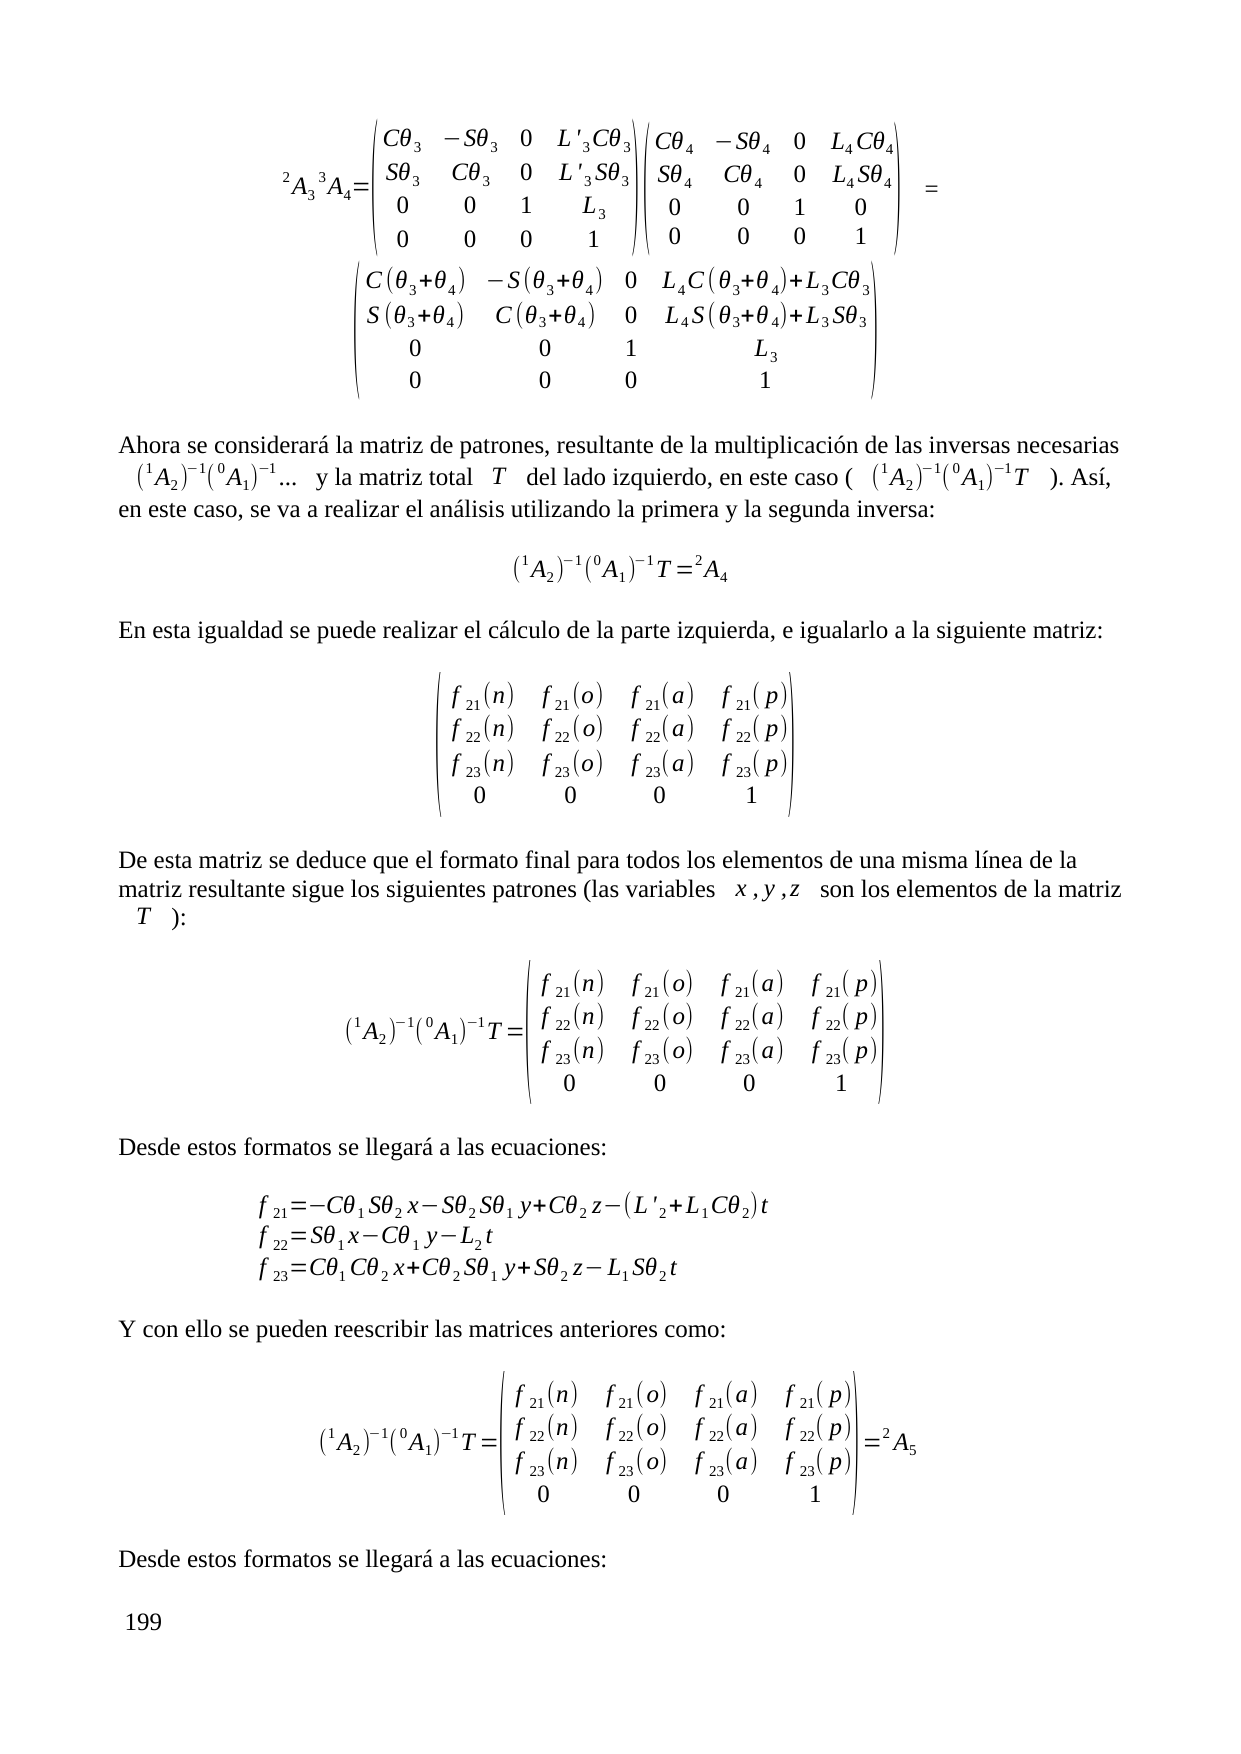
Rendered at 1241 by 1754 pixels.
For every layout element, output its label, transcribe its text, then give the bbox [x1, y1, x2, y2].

text Desde estos formatos se llegará a las ecuaciones: [118, 1132, 1122, 1161]
text = [118, 118, 1122, 259]
text De esta matriz se deduce que el formato final para todos los elementos de una misma línea de la matriz resultante sigue los siguientes patrones (las variablesson los elementos de la matriz): [118, 845, 1122, 931]
text Ahora se considerará la matriz de patrones, resultante de la multiplicación de las inversas necesarias y la matriz totaldel lado izquierdo, en este caso (). Así, en este caso, se va a realizar el análisis utilizando la primera y la segunda inversa: [118, 430, 1122, 523]
text Desde estos formatos se llegará a las ecuaciones: [118, 1544, 1122, 1572]
text Y con ello se pueden reescribir las matrices anteriores como: [118, 1314, 1122, 1342]
text En esta igualdad se puede realizar el cálculo de la parte izquierda, e igualarlo a la siguiente matriz: [118, 615, 1122, 644]
